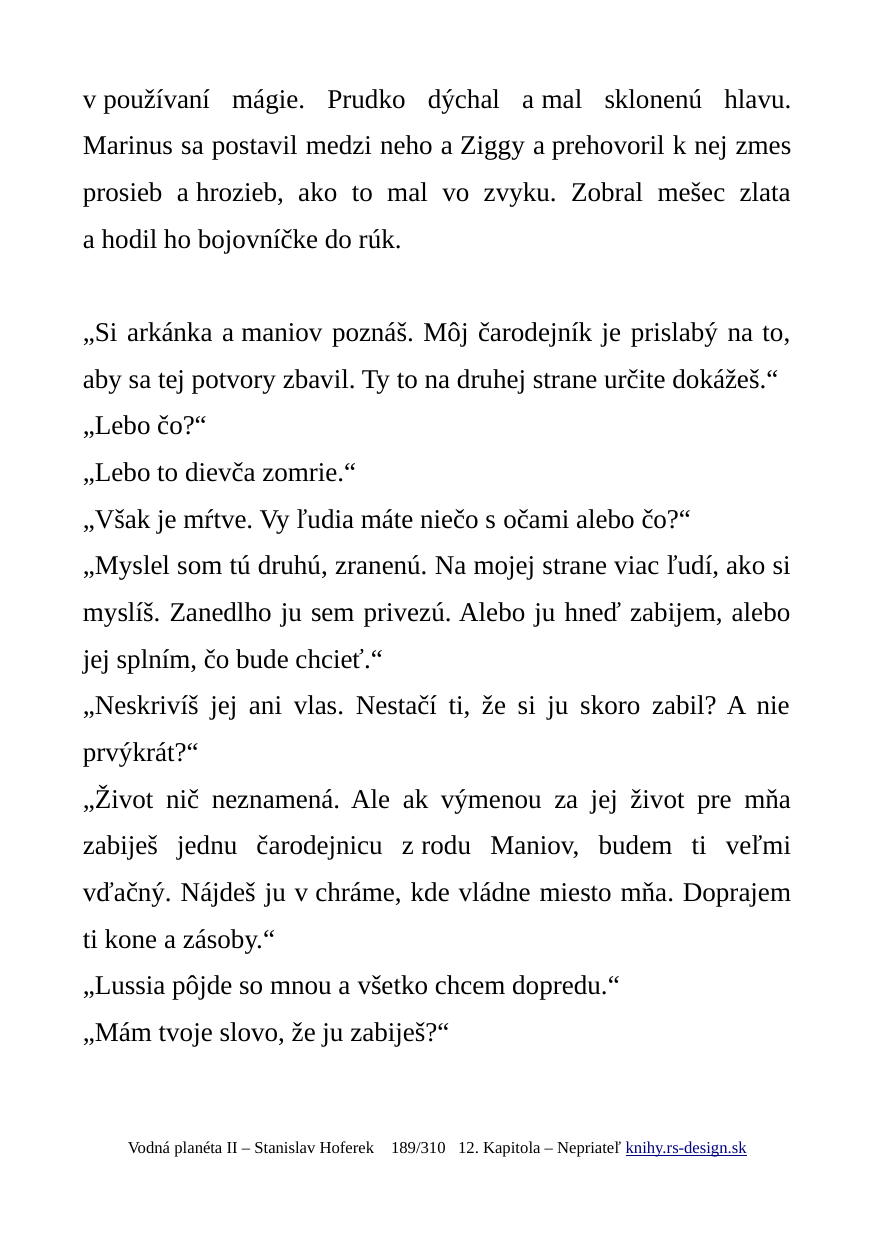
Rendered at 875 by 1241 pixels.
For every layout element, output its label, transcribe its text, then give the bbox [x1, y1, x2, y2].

text „Lebo čo?“ [83, 409, 791, 441]
text „Lebo to dievča zomrie.“ [83, 456, 791, 487]
text „Lussia pôjde so mnou a všetko chcem dopredu.“ [83, 969, 791, 1001]
text „Však je mŕtve. Vy ľudia máte niečo s očami alebo čo?“ [83, 503, 791, 534]
text v používaní mágie. Prudko dýchal a mal sklonenú hlavu. Marinus sa postavil medzi neho a Ziggy a prehovoril k nej zmes prosieb a hrozieb, ako to mal vo zvyku. Zobral mešec zlata a hodil ho bojovníčke do rúk. [83, 83, 791, 254]
text „Myslel som tú druhú, zranenú. Na mojej strane viac ľudí, ako si myslíš. Zanedlho ju sem privezú. Alebo ju hneď zabijem, alebo jej splním, čo bude chcieť.“ [83, 549, 791, 674]
text „Si arkánka a maniov poznáš. Môj čarodejník je prislabý na to, aby sa tej potvory zbavil. Ty to na druhej strane určite dokážeš.“ [83, 316, 791, 394]
text „Neskrivíš jej ani vlas. Nestačí ti, že si ju skoro zabil? A nie prvýkrát?“ [83, 689, 791, 767]
text „Mám tvoje slovo, že ju zabiješ?“ [83, 1016, 791, 1047]
text „Život nič neznamená. Ale ak výmenou za jej život pre mňa zabiješ jednu čarodejnicu z rodu Maniov, budem ti veľmi vďačný. Nájdeš ju v chráme, kde vládne miesto mňa. Doprajem ti kone a zásoby.“ [83, 783, 791, 954]
